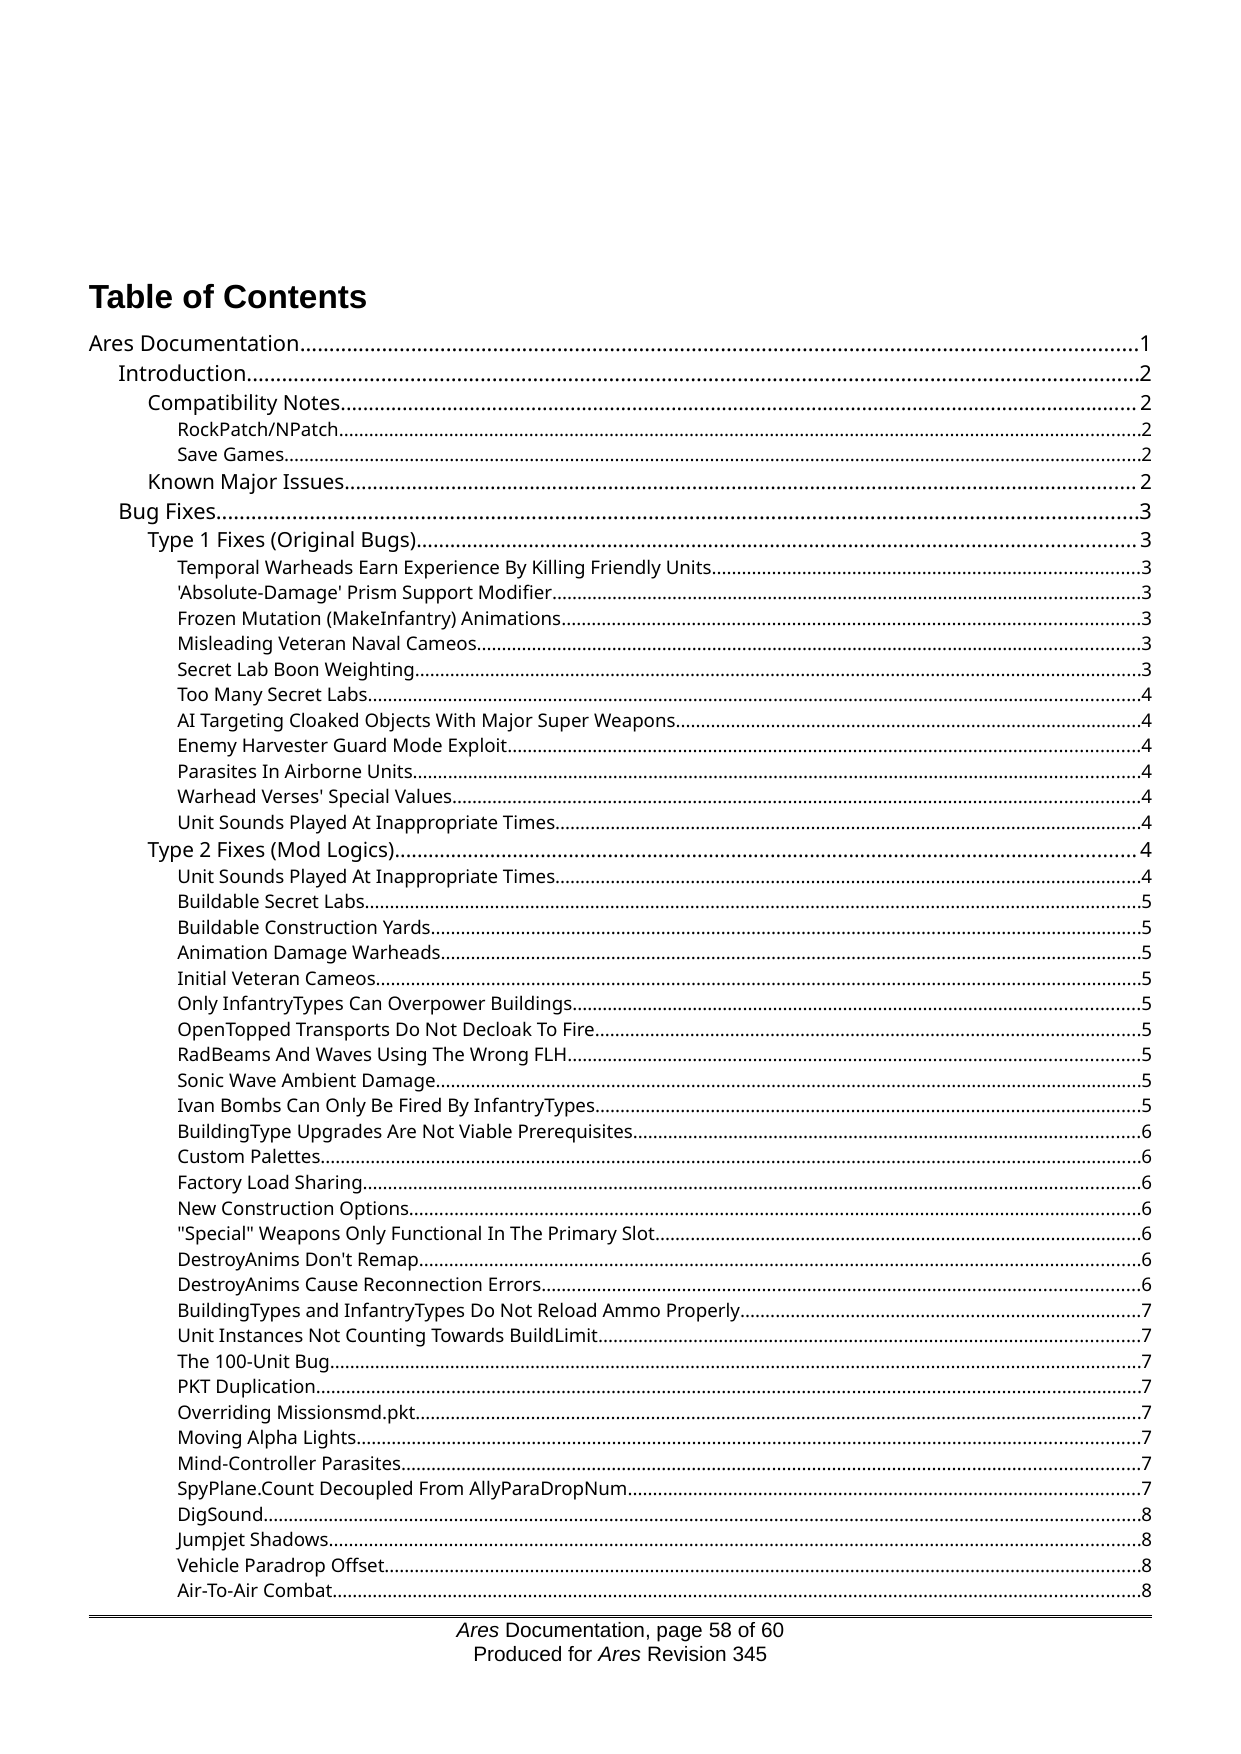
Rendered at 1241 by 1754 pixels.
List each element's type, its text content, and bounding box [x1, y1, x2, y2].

text Only InfantryTypes Can Overpower Buildings 5 [177, 991, 1152, 1016]
text Jumpjet Shadows 8 [177, 1527, 1152, 1552]
text The 100-Unit Bug 7 [177, 1348, 1152, 1373]
text Ivan Bombs Can Only Be Fired By InfantryTypes 5 [177, 1093, 1152, 1118]
text Frozen Mutation (MakeInfantry) Animations 3 [177, 605, 1152, 631]
text Air-To-Air Combat 8 [177, 1578, 1152, 1603]
text AI Targeting Cloaked Objects With Major Super Weapons 4 [177, 707, 1152, 733]
text Secret Lab Boon Weighting 3 [177, 656, 1152, 682]
text Unit Sounds Played At Inappropriate Times 4 [177, 863, 1152, 889]
text BuildingType Upgrades Are Not Viable Prerequisites 6 [177, 1118, 1152, 1144]
text Ares Documentation 1 [88, 328, 1152, 358]
text Too Many Secret Labs 4 [177, 682, 1152, 707]
text SpyPlane.Count Decoupled From AllyParaDropNum 7 [177, 1476, 1152, 1501]
text Compatibility Notes 2 [147, 388, 1152, 416]
text DestroyAnims Don't Remap 6 [177, 1246, 1152, 1271]
text Sonic Wave Ambient Damage 5 [177, 1067, 1152, 1093]
text Type 2 Fixes (Mod Logics) 4 [147, 835, 1152, 863]
text Animation Damage Warheads 5 [177, 940, 1152, 965]
text Parasites In Airborne Units 4 [177, 758, 1152, 784]
text Bug Fixes 3 [118, 496, 1152, 526]
text DestroyAnims Cause Reconnection Errors 6 [177, 1271, 1152, 1297]
text OpenTopped Transports Do Not Decloak To Fire 5 [177, 1016, 1152, 1042]
subtitle Table of Contents [88, 277, 1152, 316]
text DigSound 8 [177, 1501, 1152, 1527]
text Factory Load Sharing 6 [177, 1169, 1152, 1195]
text Misleading Veteran Naval Cameos 3 [177, 631, 1152, 656]
text Custom Palettes 6 [177, 1144, 1152, 1169]
text Known Major Issues 2 [147, 467, 1152, 496]
text Mind-Controller Parasites 7 [177, 1450, 1152, 1476]
text Buildable Secret Labs 5 [177, 889, 1152, 914]
text "Special" Weapons Only Functional In The Primary Slot 6 [177, 1220, 1152, 1246]
text Unit Instances Not Counting Towards BuildLimit 7 [177, 1322, 1152, 1348]
text Enemy Harvester Guard Mode Exploit 4 [177, 733, 1152, 758]
text Temporal Warheads Earn Experience By Killing Friendly Units 3 [177, 554, 1152, 579]
text New Construction Options 6 [177, 1195, 1152, 1220]
text Overriding Missionsmd.pkt 7 [177, 1399, 1152, 1424]
text Type 1 Fixes (Original Bugs) 3 [147, 526, 1152, 554]
text RockPatch/NPatch 2 [177, 416, 1152, 442]
text Save Games 2 [177, 442, 1152, 467]
text Unit Sounds Played At Inappropriate Times 4 [177, 809, 1152, 835]
text BuildingTypes and InfantryTypes Do Not Reload Ammo Properly 7 [177, 1297, 1152, 1322]
text PKT Duplication 7 [177, 1373, 1152, 1399]
text 'Absolute-Damage' Prism Support Modifier 3 [177, 579, 1152, 605]
text Moving Alpha Lights 7 [177, 1424, 1152, 1450]
text Initial Veteran Cameos 5 [177, 965, 1152, 991]
text Warhead Verses' Special Values 4 [177, 784, 1152, 809]
text Vehicle Paradrop Offset 8 [177, 1552, 1152, 1578]
text Introduction 2 [118, 358, 1152, 388]
text Buildable Construction Yards 5 [177, 914, 1152, 940]
text RadBeams And Waves Using The Wrong FLH 5 [177, 1042, 1152, 1067]
